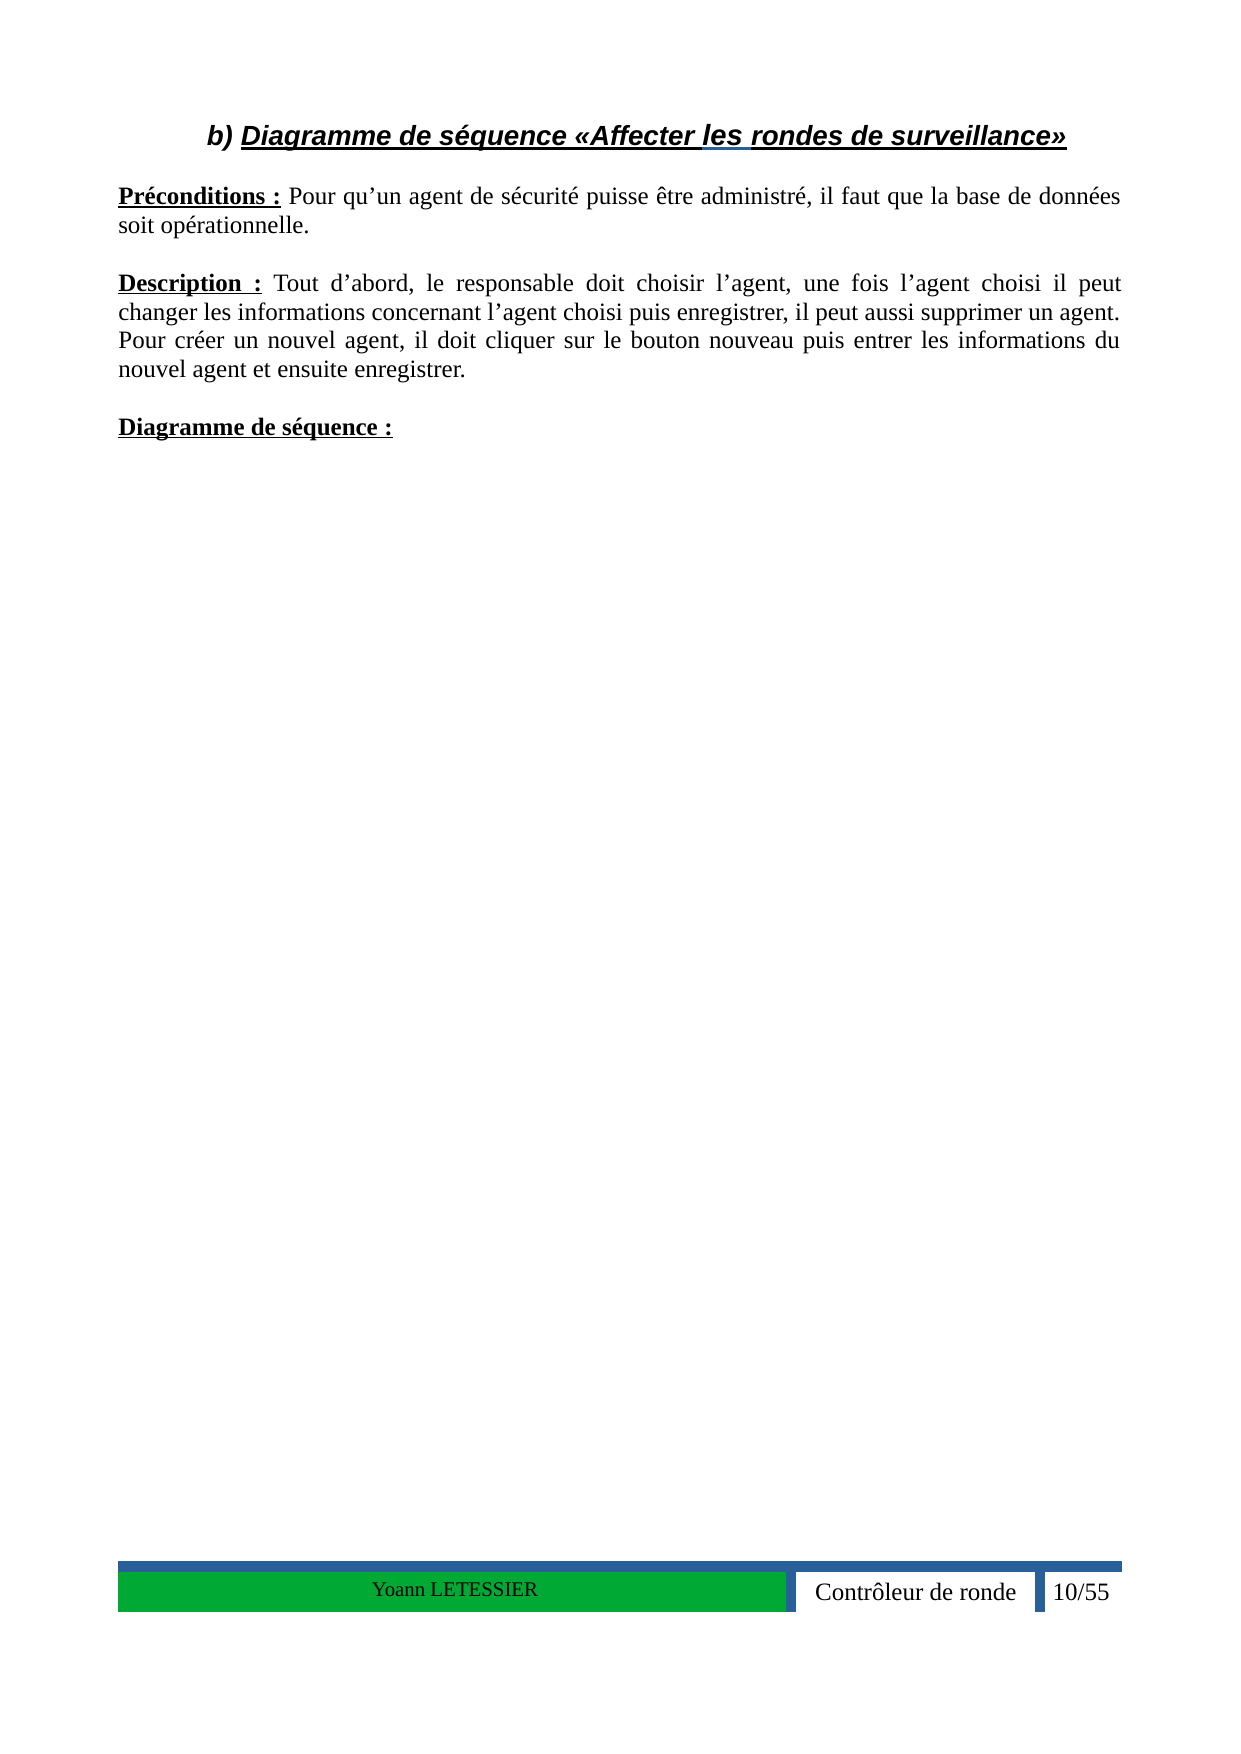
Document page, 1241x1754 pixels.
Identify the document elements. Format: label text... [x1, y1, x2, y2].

subtitle Diagramme de séquence «Affecter les rondes de surveillance» [118, 118, 1122, 152]
text Préconditions : Pour qu’un agent de sécurité puisse être administré, il faut que la base de données soit opérationnelle. [118, 181, 1122, 239]
text Pour créer un nouvel agent, il doit cliquer sur le bouton nouveau puis entrer les informations du nouvel agent et ensuite enregistrer. [118, 326, 1122, 383]
text Description : Tout d’abord, le responsable doit choisir l’agent, une fois l’agent choisi il peut changer les informations concernant l’agent choisi puis enregistrer, il peut aussi supprimer un agent. [118, 268, 1122, 326]
text Diagramme de séquence : [118, 412, 1122, 441]
